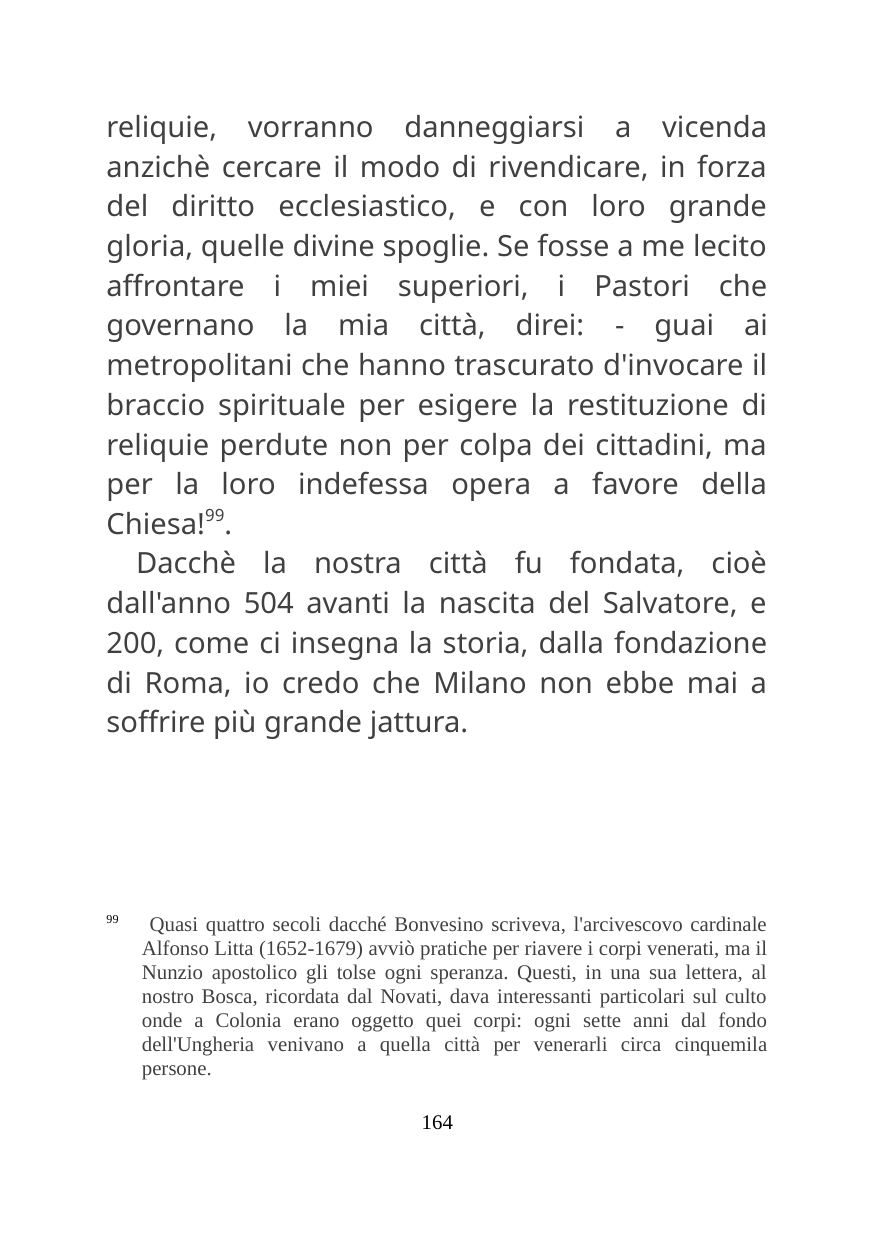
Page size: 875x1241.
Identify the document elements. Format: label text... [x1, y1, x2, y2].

text reliquie, vorranno danneggiarsi a vicenda anzichè cercare il modo di rivendicare, in forza del diritto ecclesiastico, e con loro grande gloria, quelle divine spoglie. Se fosse a me lecito affrontare i miei superiori, i Pastori che governano la mia città, direi: - guai ai metropolitani che hanno trascurato d'invocare il braccio spirituale per esigere la restituzione di reliquie perdute non per colpa dei cittadini, ma per la loro indefessa opera a favore della Chiesa!. [106, 106, 768, 543]
text Quasi quattro secoli dacché Bonvesino scriveva, l'arcivescovo cardinale Alfonso Litta (1652-1679) avviò pratiche per riavere i corpi venerati, ma il Nunzio apostolico gli tolse ogni speranza. Questi, in una sua lettera, al nostro Bosca, ricordata dal Novati, dava interessanti particolari sul culto onde a Colonia erano oggetto quei corpi: ogni sette anni dal fondo dell'Ungheria venivano a quella città per venerarli circa cinquemila persone. [106, 912, 768, 1080]
text Dacchè la nostra città fu fondata, cioè dall'anno 504 avanti la nascita del Salvatore, e 200, come ci insegna la storia, dalla fondazione di Roma, io credo che Milano non ebbe mai a soffrire più grande jattura. [106, 543, 768, 741]
